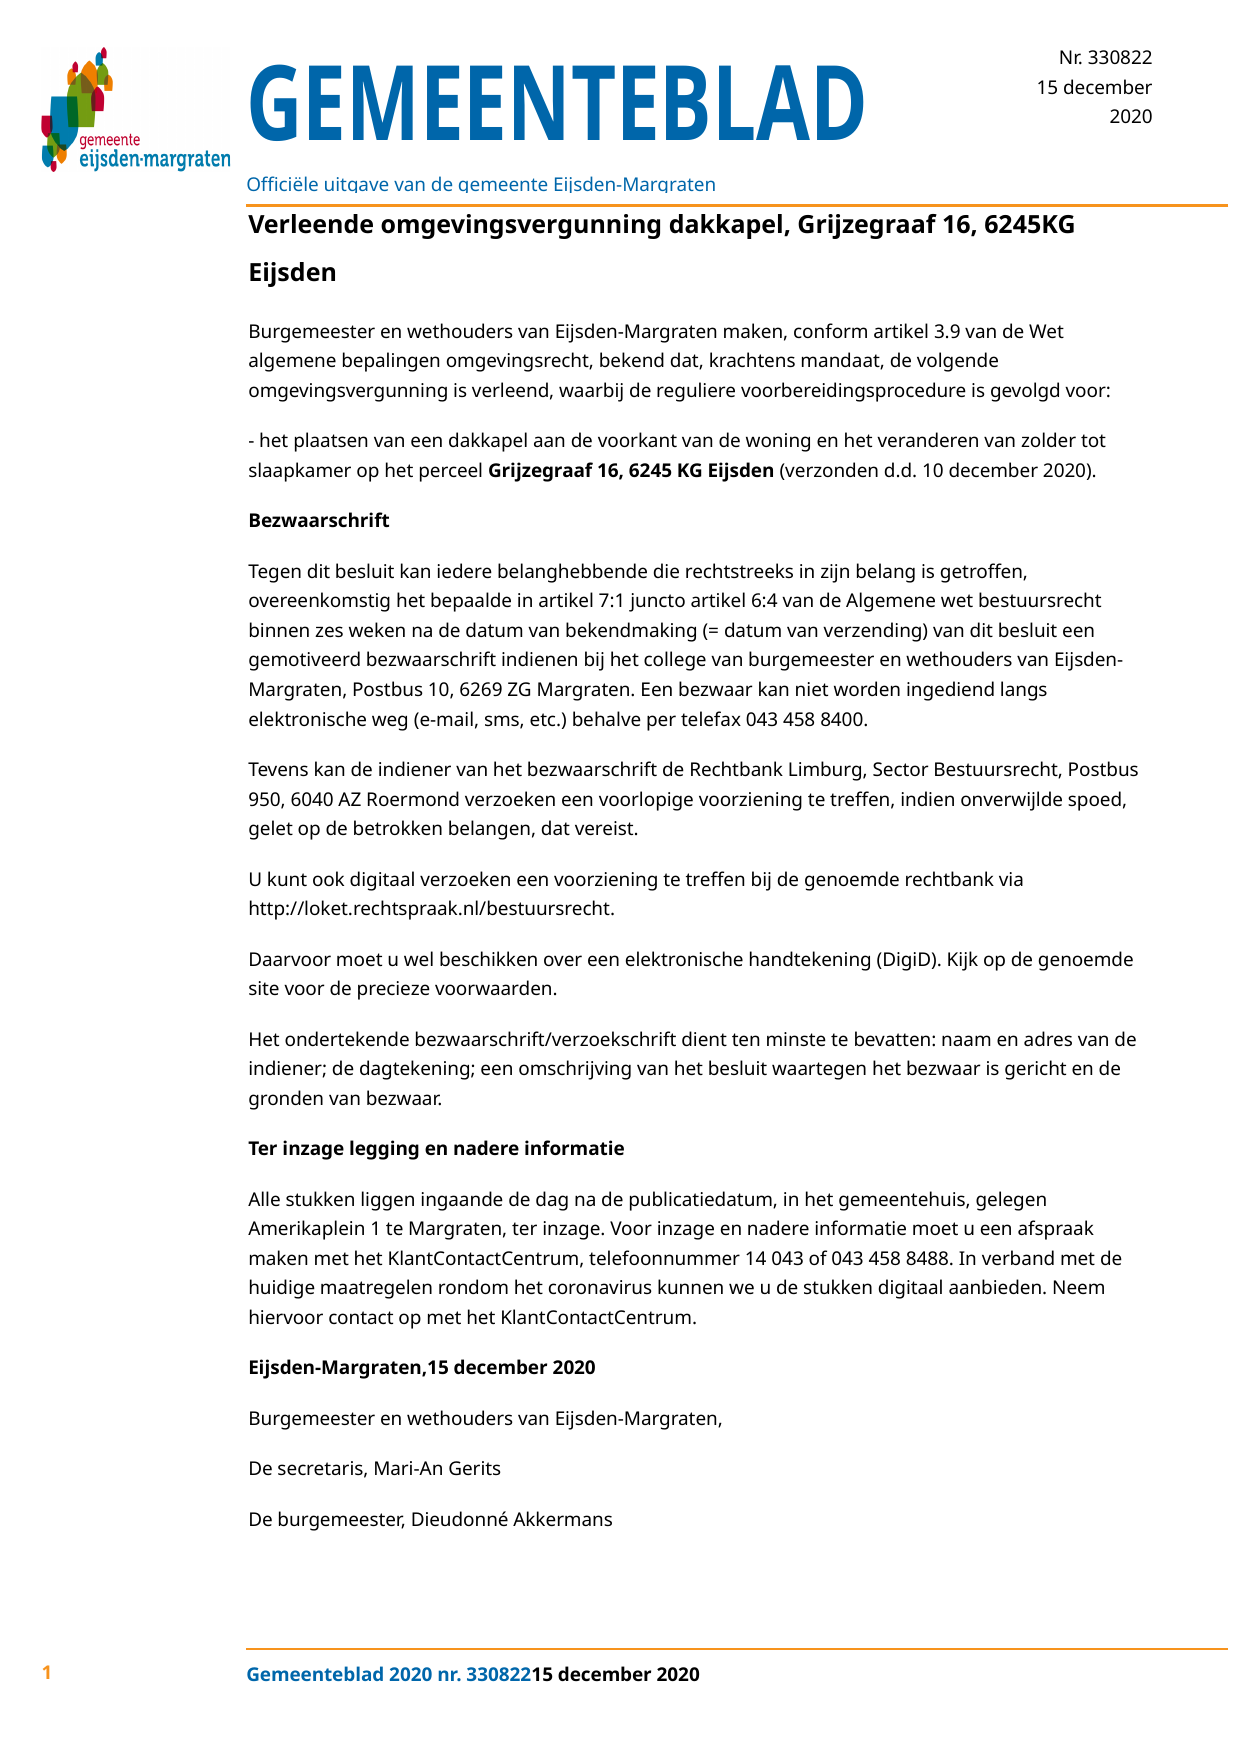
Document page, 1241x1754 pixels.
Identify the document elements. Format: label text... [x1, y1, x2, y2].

text Verleende omgevingsvergunning dakkapel, Grijzegraaf 16, 6245KG Eijsden [248, 207, 1152, 288]
text U kunt ook digitaal verzoeken een voorziening te treffen bij de genoemde rechtbank via http://loket.rechtspraak.nl/bestuursrecht. [248, 866, 1152, 921]
text Ter inzage legging en nadere informatie [248, 1135, 1152, 1161]
text Daarvoor moet u wel beschikken over een elektronische handtekening (DigiD). Kijk op de genoemde site voor de precieze voorwaarden. [248, 946, 1152, 1001]
picture [41, 47, 231, 172]
text De burgemeester, Dieudonné Akkermans [248, 1506, 1152, 1532]
text Alle stukken liggen ingaande de dag na de publicatiedatum, in het gemeentehuis, gelegen Amerikaplein 1 te Margraten, ter inzage. Voor inzage en nadere informatie moet u een afspraak maken met het KlantContactCentrum, telefoonnummer 14 043 of 043 458 8488. In verband met de huidige maatregelen rondom het coronavirus kunnen we u de stukken digitaal aanbieden. Neem hiervoor contact op met het KlantContactCentrum. [248, 1186, 1152, 1330]
text Burgemeester en wethouders van Eijsden-Margraten maken, conform artikel 3.9 van de Wet algemene bepalingen omgevingsrecht, bekend dat, krachtens mandaat, de volgende omgevingsvergunning is verleend, waarbij de reguliere voorbereidingsprocedure is gevolgd voor: [248, 318, 1152, 403]
text Eijsden-Margraten,15 december 2020 [248, 1354, 1152, 1380]
text - het plaatsen van een dakkapel aan de voorkant van de woning en het veranderen van zolder tot slaapkamer op het perceel Grijzegraaf 16, 6245 KG Eijsden (verzonden d.d. 10 december 2020). [248, 427, 1152, 483]
text Tegen dit besluit kan iedere belanghebbende die rechtstreeks in zijn belang is getroffen, overeenkomstig het bepaalde in artikel 7:1 juncto artikel 6:4 van de Algemene wet bestuursrecht binnen zes weken na de datum van bekendmaking (= datum van verzending) van dit besluit een gemotiveerd bezwaarschrift indienen bij het college van burgemeester en wethouders van Eijsden-Margraten, Postbus 10, 6269 ZG Margraten. Een bezwaar kan niet worden ingediend langs elektronische weg (e-mail, sms, etc.) behalve per telefax 043 458 8400. [248, 558, 1152, 732]
text Burgemeester en wethouders van Eijsden-Margraten, [248, 1405, 1152, 1431]
text De secretaris, Mari-An Gerits [248, 1455, 1152, 1481]
text Tevens kan de indiener van het bezwaarschrift de Rechtbank Limburg, Sector Bestuursrecht, Postbus 950, 6040 AZ Roermond verzoeken een voorlopige voorziening te treffen, indien onverwijlde spoed, gelet op de betrokken belangen, dat vereist. [248, 756, 1152, 841]
text Bezwaarschrift [248, 507, 1152, 533]
text Het ondertekende bezwaarschrift/verzoekschrift dient ten minste te bevatten: naam en adres van de indiener; de dagtekening; een omschrijving van het besluit waartegen het bezwaar is gericht en de gronden van bezwaar. [248, 1026, 1152, 1111]
